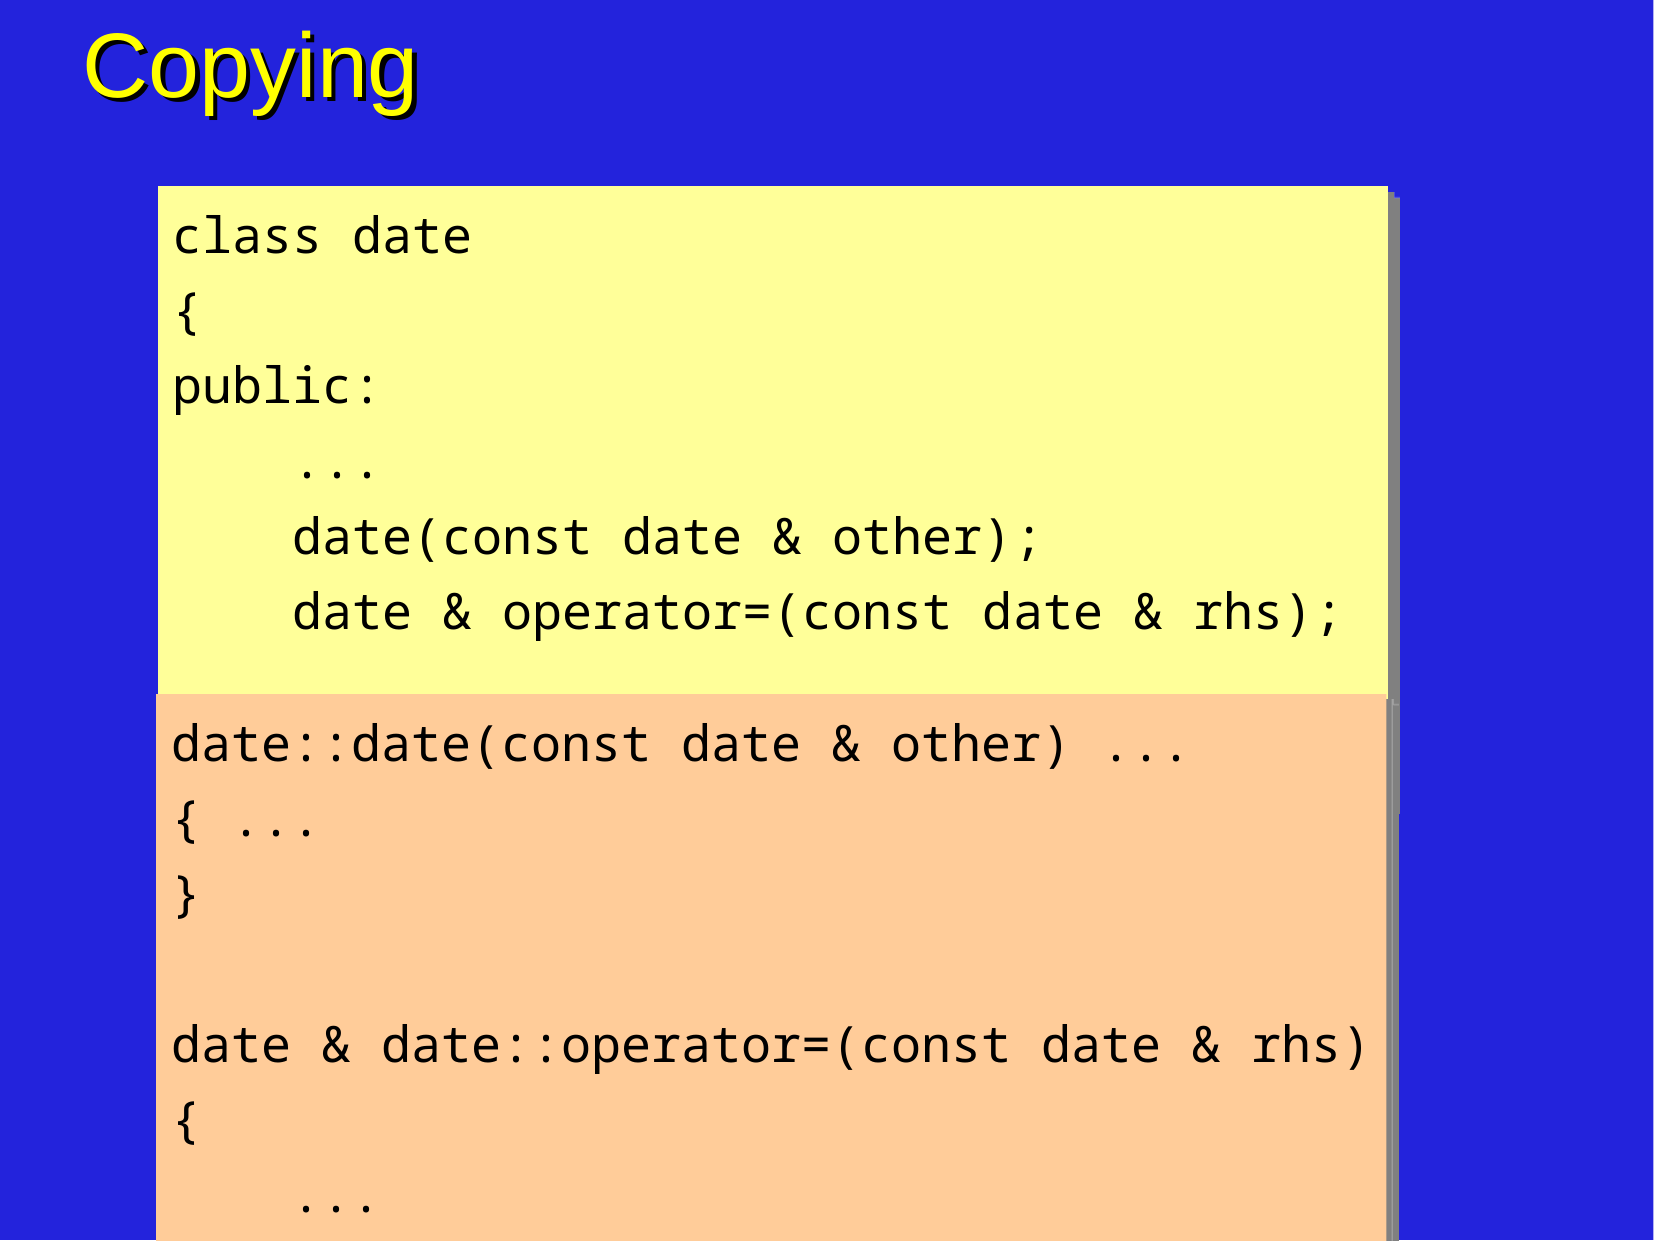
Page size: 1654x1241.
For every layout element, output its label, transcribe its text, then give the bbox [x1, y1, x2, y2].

text_box date::date(const date & other) ... { ... } date & date::operator=(const date & rhs) { ... } [156, 694, 1387, 1241]
title Copying [82, 2, 1571, 130]
text_box class date { public: ... date(const date & other); date & operator=(const date & rhs); ... }; [158, 186, 1388, 699]
